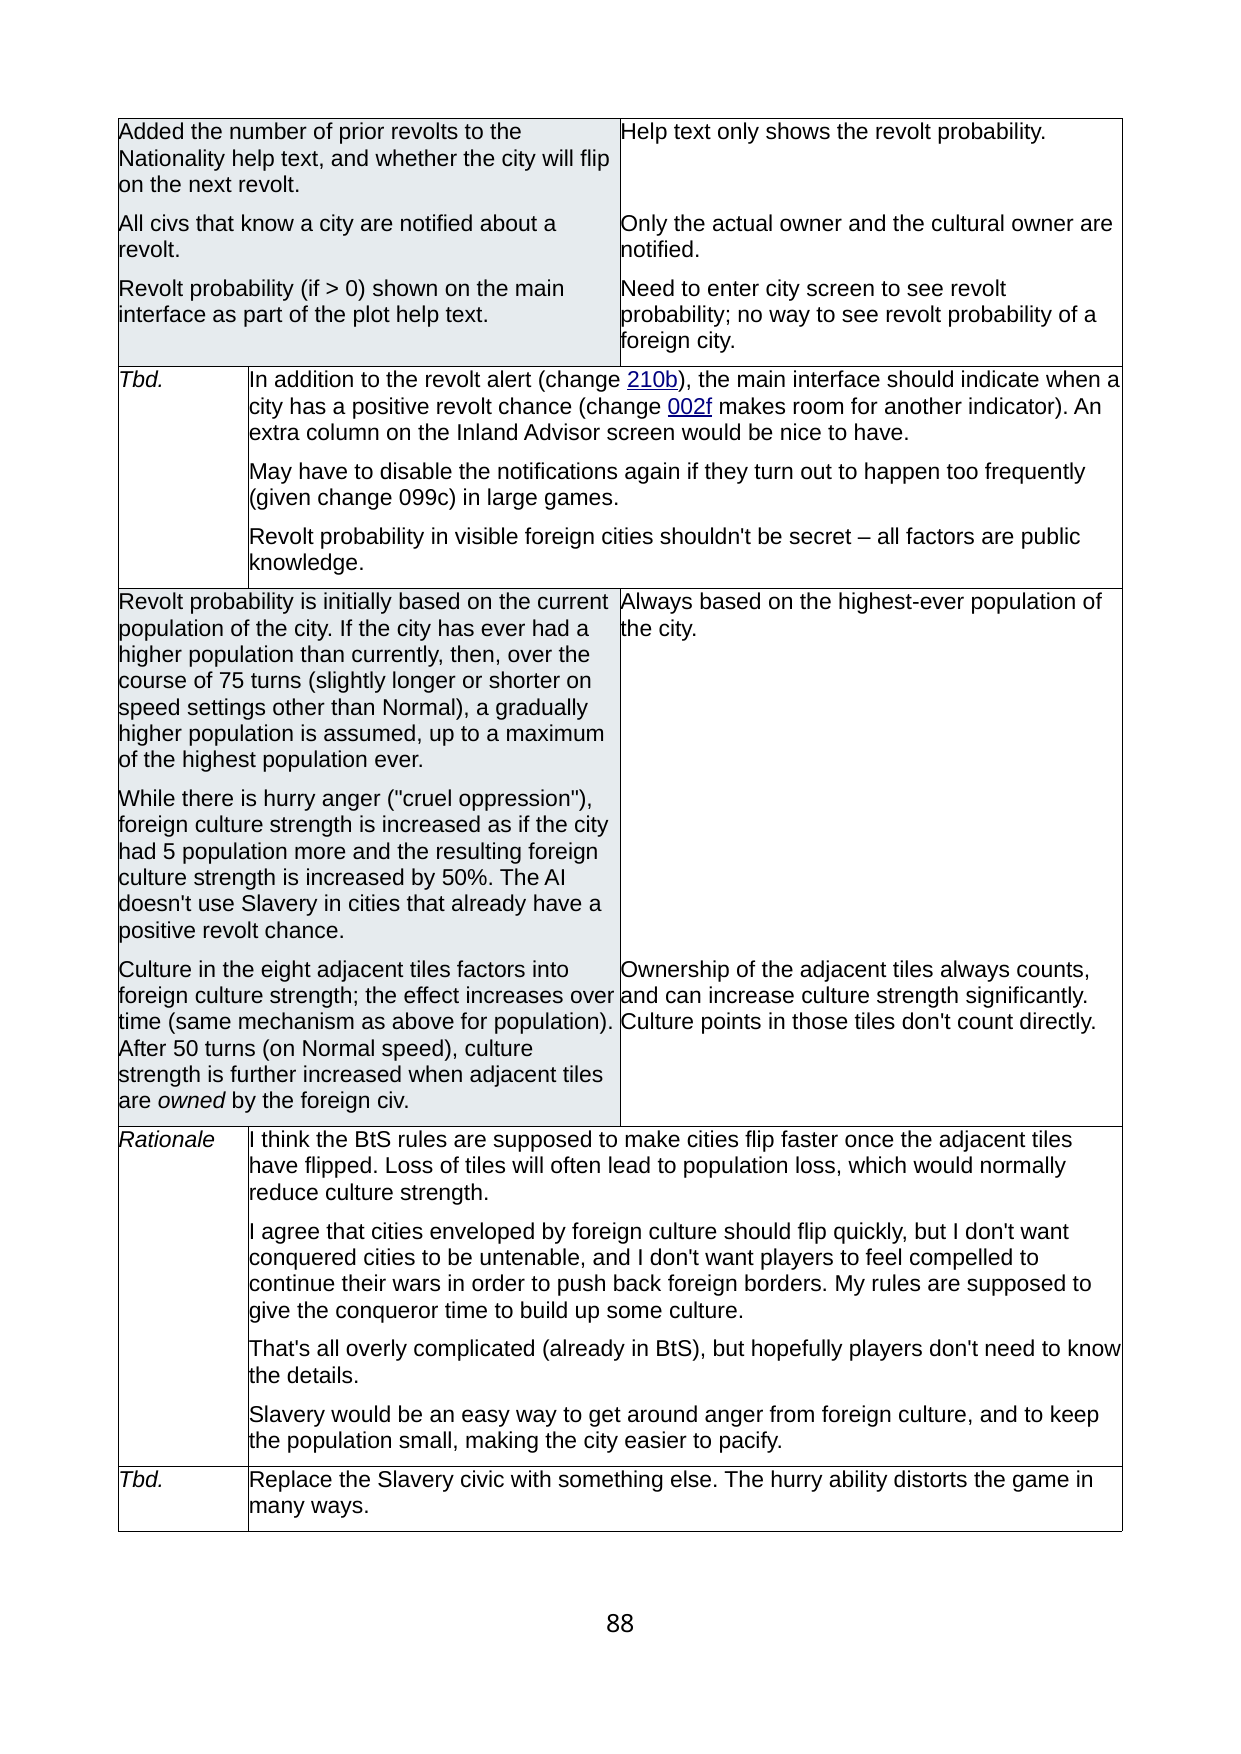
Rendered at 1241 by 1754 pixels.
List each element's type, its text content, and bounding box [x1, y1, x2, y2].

table_cell Tbd. [119, 367, 248, 588]
table_cell Tbd. [119, 1467, 248, 1531]
table_cell Replace the Slavery civic with something else. The hurry ability distorts the game in many ways. [249, 1467, 1122, 1531]
table_cell Rationale [119, 1127, 248, 1466]
table_cell Help text only shows the revolt probability. Only the actual owner and the cultural owner are notified. Need to enter city screen to see revolt probability; no way to see revolt probability of a foreign city. [621, 119, 1122, 366]
table_cell I think the BtS rules are supposed to make cities flip faster once the adjacent tiles have flipped. Loss of tiles will often lead to population loss, which would normally reduce culture strength. I agree that cities enveloped by foreign culture should flip quickly, but I don't want conquered cities to be untenable, and I don't want players to feel compelled to continue their wars in order to push back foreign borders. My rules are supposed to give the conqueror time to build up some culture. That's all overly complicated (already in BtS), but hopefully players don't need to know the details. Slavery would be an easy way to get around anger from foreign culture, and to keep the population small, making the city easier to pacify. [249, 1127, 1122, 1466]
table_cell In addition to the revolt alert (change 210b), the main interface should indicate when a city has a positive revolt chance (change 002f makes room for another indicator). An extra column on the Inland Advisor screen would be nice to have. May have to disable the notifications again if they turn out to happen too frequently (given change 099c) in large games. Revolt probability in visible foreign cities shouldn't be secret – all factors are public knowledge. [249, 367, 1122, 588]
table_cell Added the number of prior revolts to the Nationality help text, and whether the city will flip on the next revolt. All civs that know a city are notified about a revolt. Revolt probability (if > 0) shown on the main interface as part of the plot help text. [119, 119, 620, 366]
table_cell Always based on the highest-ever population of the city. Ownership of the adjacent tiles always counts, and can increase culture strength significantly. Culture points in those tiles don't count directly. [621, 589, 1122, 1126]
table_cell Revolt probability is initially based on the current population of the city. If the city has ever had a higher population than currently, then, over the course of 75 turns (slightly longer or shorter on speed settings other than Normal), a gradually higher population is assumed, up to a maximum of the highest population ever. While there is hurry anger ("cruel oppression"), foreign culture strength is increased as if the city had 5 population more and the resulting foreign culture strength is increased by 50%. The AI doesn't use Slavery in cities that already have a positive revolt chance. Culture in the eight adjacent tiles factors into foreign culture strength; the effect increases over time (same mechanism as above for population). After 50 turns (on Normal speed), culture strength is further increased when adjacent tiles are owned by the foreign civ. [119, 589, 620, 1126]
